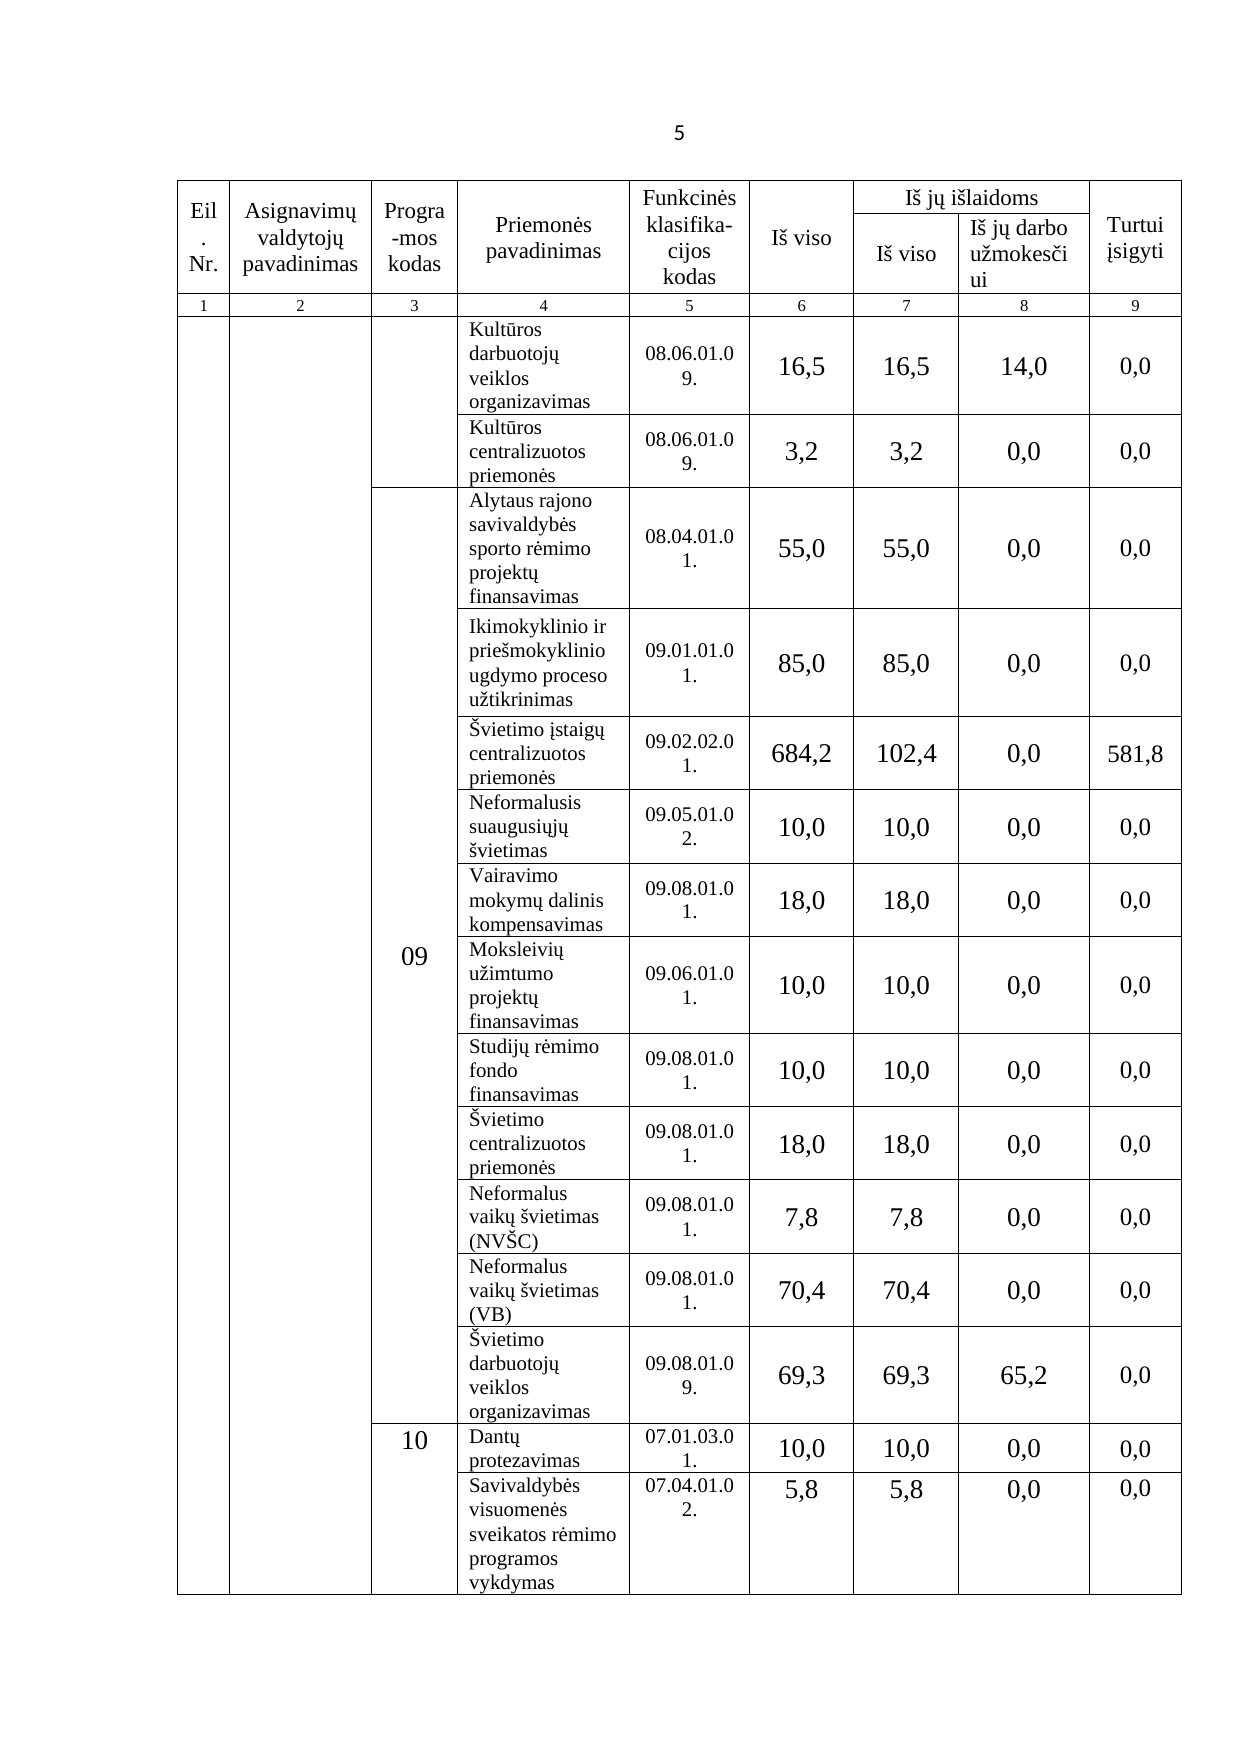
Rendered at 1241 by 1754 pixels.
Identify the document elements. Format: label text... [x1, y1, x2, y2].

table_cell 0,0 [1090, 1107, 1181, 1179]
table_cell Moksleivių užimtumo projektų finansavimas [458, 937, 629, 1033]
table_cell 5,8 [854, 1473, 958, 1594]
table_header Priemonės pavadinimas [458, 181, 629, 293]
table_cell 10,0 [854, 1034, 958, 1106]
table_cell Studijų rėmimo fondo finansavimas [458, 1034, 629, 1106]
table_cell 0,0 [1090, 937, 1181, 1033]
table_cell 09.08.01.01. [630, 1254, 749, 1326]
table_cell 09.06.01.01. [630, 937, 749, 1033]
table_cell [230, 317, 371, 1594]
table_cell 0,0 [1090, 1327, 1181, 1423]
table_cell 0,0 [1090, 1424, 1181, 1472]
table_cell 10,0 [750, 790, 853, 862]
table_cell 69,3 [750, 1327, 853, 1423]
table_cell Ikimokyklinio ir priešmokyklinio ugdymo proceso užtikrinimas [458, 609, 629, 716]
table_cell 684,2 [750, 717, 853, 789]
table_cell 09.08.01.09. [630, 1327, 749, 1423]
table_cell 09.02.02.01. [630, 717, 749, 789]
table_cell 0,0 [1090, 1473, 1181, 1594]
table_cell 09.08.01.01. [630, 1180, 749, 1253]
table_cell 10,0 [854, 1424, 958, 1472]
table_cell 8 [959, 294, 1089, 316]
table_cell 1 [178, 294, 229, 316]
table_cell 0,0 [959, 937, 1089, 1033]
table_cell Švietimo įstaigų centralizuotos priemonės [458, 717, 629, 789]
table_header Progra-mos kodas [372, 181, 457, 293]
table_cell 18,0 [750, 1107, 853, 1179]
table_cell Kultūros darbuotojų veiklos organizavimas [458, 317, 629, 413]
table_cell 69,3 [854, 1327, 958, 1423]
table_cell 0,0 [959, 609, 1089, 716]
table_cell 0,0 [959, 1034, 1089, 1106]
table_cell 18,0 [750, 864, 853, 936]
table_cell Alytaus rajono savivaldybės sporto rėmimo projektų finansavimas [458, 488, 629, 608]
table_cell Iš viso [854, 214, 958, 293]
table_cell 16,5 [750, 317, 853, 413]
table_header Asignavimų valdytojų pavadinimas [230, 181, 371, 293]
table_cell 0,0 [959, 415, 1089, 487]
table_cell 0,0 [1090, 864, 1181, 936]
table_cell 16,5 [854, 317, 958, 413]
table_cell 7 [854, 294, 958, 316]
table_cell 0,0 [1090, 1254, 1181, 1326]
table_cell 85,0 [854, 609, 958, 716]
table_cell 09.08.01.01. [630, 864, 749, 936]
table_cell 3,2 [750, 415, 853, 487]
table_cell 0,0 [1090, 415, 1181, 487]
table_cell 0,0 [959, 1424, 1089, 1472]
table_cell 09.05.01.02. [630, 790, 749, 862]
table_cell 10 [372, 1424, 457, 1594]
table_cell 0,0 [1090, 609, 1181, 716]
table_cell [372, 317, 457, 487]
table_cell 9 [1090, 294, 1181, 316]
table_cell 09.08.01.01. [630, 1034, 749, 1106]
table_cell 09.01.01.01. [630, 609, 749, 716]
table_cell 0,0 [1090, 317, 1181, 413]
table_cell 581,8 [1090, 717, 1181, 789]
table_cell Neformalus vaikų švietimas (VB) [458, 1254, 629, 1326]
table_cell 0,0 [959, 790, 1089, 862]
table_cell 0,0 [1090, 1180, 1181, 1253]
table_cell 70,4 [854, 1254, 958, 1326]
table_header Turtui įsigyti [1090, 181, 1181, 293]
table_cell 0,0 [959, 717, 1089, 789]
table_cell Neformalusis suaugusiųjų švietimas [458, 790, 629, 862]
table_header Iš viso [750, 181, 853, 293]
table_cell Savivaldybės visuomenės sveikatos rėmimo programos vykdymas [458, 1473, 629, 1594]
table_cell Iš jų darbo užmokesčiui [959, 214, 1089, 293]
table_cell Švietimo centralizuotos priemonės [458, 1107, 629, 1179]
table_cell 09.08.01.01. [630, 1107, 749, 1179]
table_cell Švietimo darbuotojų veiklos organizavimas [458, 1327, 629, 1423]
table_cell [178, 317, 229, 1594]
table_cell 10,0 [750, 1424, 853, 1472]
table_cell Neformalus vaikų švietimas (NVŠC) [458, 1180, 629, 1253]
table_cell 08.04.01.01. [630, 488, 749, 608]
table_cell 0,0 [1090, 488, 1181, 608]
table_cell 70,4 [750, 1254, 853, 1326]
table_cell 102,4 [854, 717, 958, 789]
table_cell 09 [372, 488, 457, 1423]
table_cell 5 [630, 294, 749, 316]
table_header Iš jų išlaidoms [854, 181, 1089, 213]
table_cell 0,0 [959, 1254, 1089, 1326]
table_cell 0,0 [959, 1180, 1089, 1253]
table_cell 3,2 [854, 415, 958, 487]
table_cell 6 [750, 294, 853, 316]
table_cell 7,8 [750, 1180, 853, 1253]
table_cell 10,0 [750, 1034, 853, 1106]
table_cell 07.01.03.01. [630, 1424, 749, 1472]
table_cell 0,0 [959, 864, 1089, 936]
table_cell 0,0 [1090, 790, 1181, 862]
table_cell 2 [230, 294, 371, 316]
table_cell 14,0 [959, 317, 1089, 413]
table_cell 7,8 [854, 1180, 958, 1253]
table_cell 5,8 [750, 1473, 853, 1594]
table_cell 0,0 [1090, 1034, 1181, 1106]
table_cell 0,0 [959, 488, 1089, 608]
table_cell 08.06.01.09. [630, 317, 749, 413]
table_cell Dantų protezavimas [458, 1424, 629, 1472]
table_cell 18,0 [854, 1107, 958, 1179]
table_cell 4 [458, 294, 629, 316]
table_cell 3 [372, 294, 457, 316]
table_cell 0,0 [959, 1473, 1089, 1594]
table_cell 0,0 [959, 1107, 1089, 1179]
table_cell 10,0 [854, 937, 958, 1033]
table_cell 85,0 [750, 609, 853, 716]
table_cell 10,0 [854, 790, 958, 862]
table_cell 18,0 [854, 864, 958, 936]
table_cell 10,0 [750, 937, 853, 1033]
table_header Funkcinės klasifika-cijos kodas [630, 181, 749, 293]
table_cell 55,0 [854, 488, 958, 608]
table_cell 08.06.01.09. [630, 415, 749, 487]
table_cell 55,0 [750, 488, 853, 608]
table_cell 65,2 [959, 1327, 1089, 1423]
table_cell 07.04.01.02. [630, 1473, 749, 1594]
table_cell Kultūros centralizuotos priemonės [458, 415, 629, 487]
table_cell Vairavimo mokymų dalinis kompensavimas [458, 864, 629, 936]
table_header Eil. Nr. [178, 181, 229, 293]
